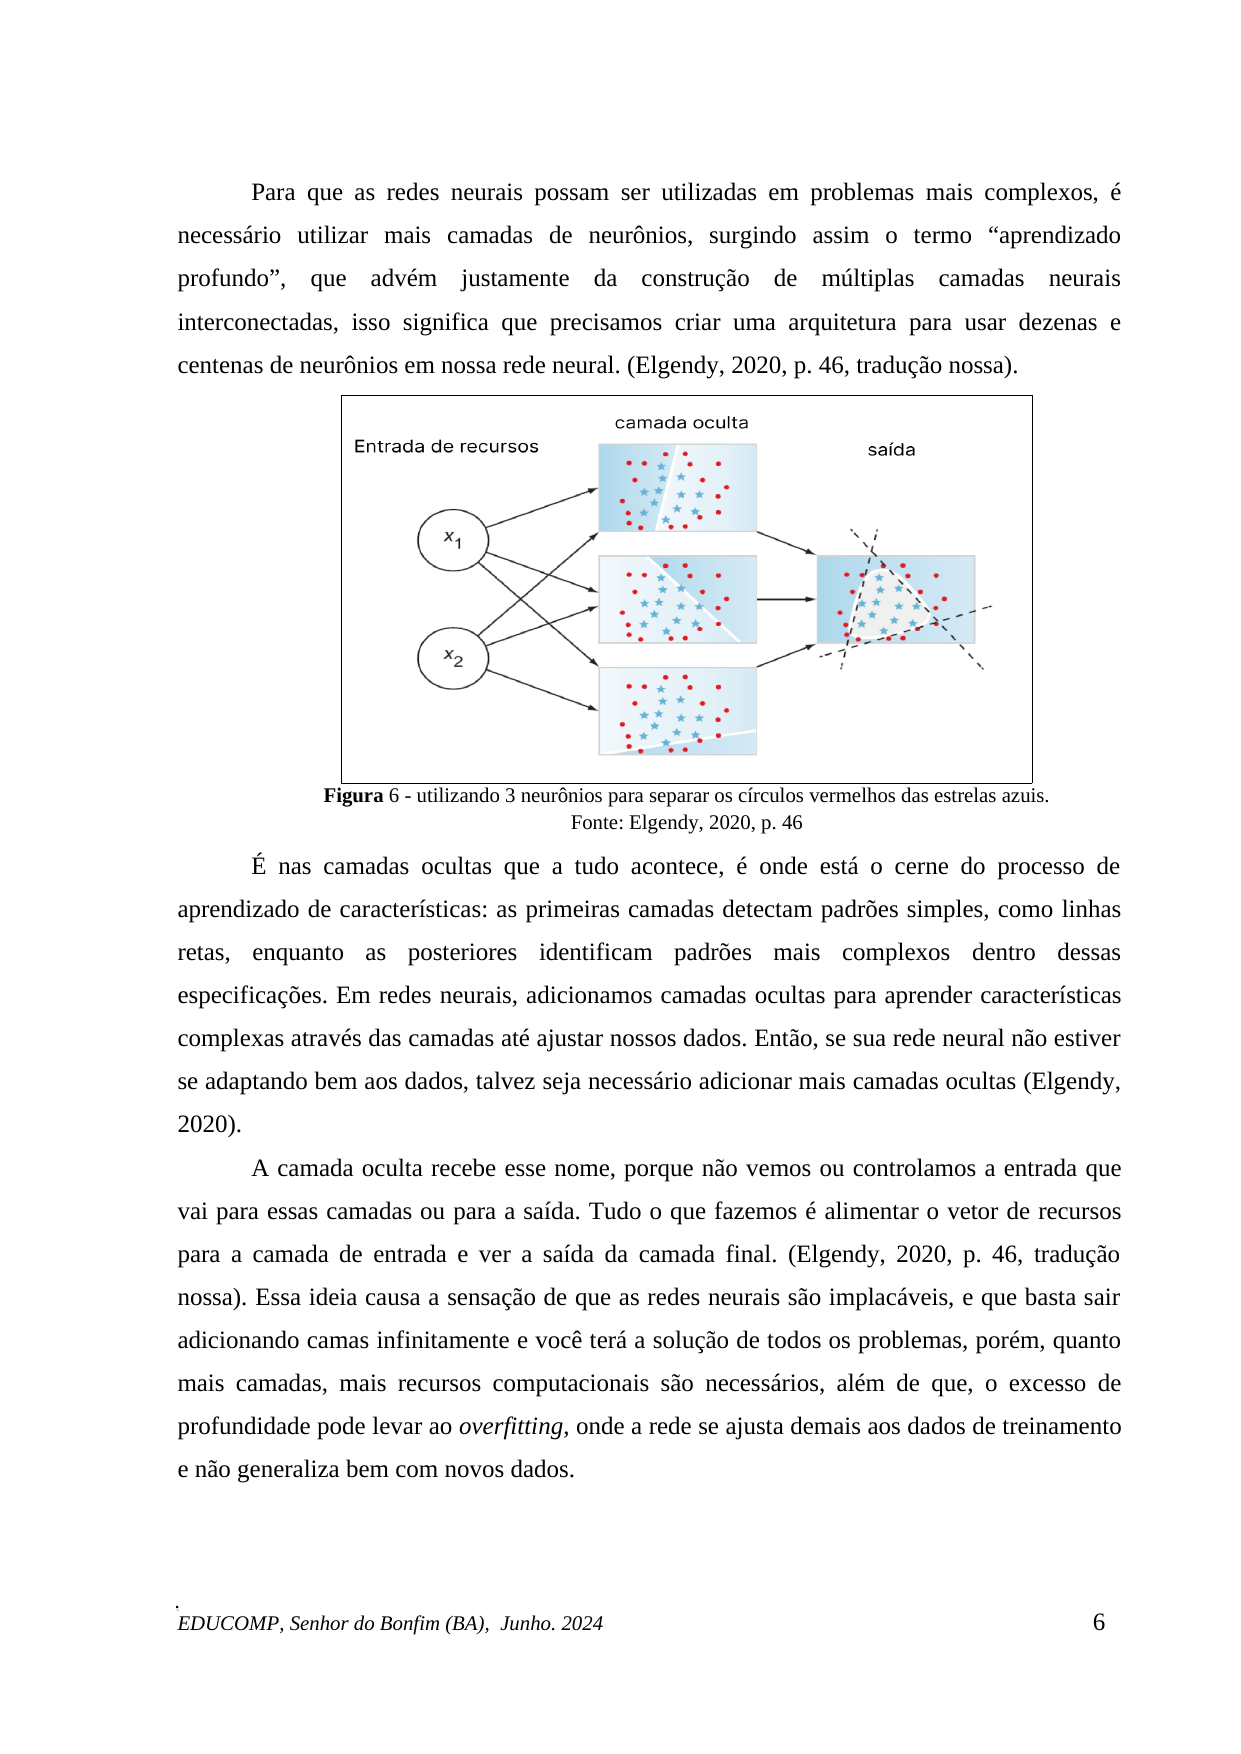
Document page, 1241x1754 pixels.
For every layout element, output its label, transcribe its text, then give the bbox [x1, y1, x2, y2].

picture [344, 397, 1029, 780]
text Figura 6 - utilizando 3 neurônios para separar os círculos vermelhos das estrelas azuis. [307, 395, 1066, 807]
text É nas camadas ocultas que a tudo acontece, é onde está o cerne do processo de aprendizado de características: as primeiras camadas detectam padrões simples, como linhas retas, enquanto as posteriores identificam padrões mais complexos dentro dessas especificações. Em redes neurais, adicionamos camadas ocultas para aprender características complexas através das camadas até ajustar nossos dados. Então, se sua rede neural não estiver se adaptando bem aos dados, talvez seja necessário adicionar mais camadas ocultas (Elgendy, 2020). [177, 851, 1122, 1138]
text A camada oculta recebe esse nome, porque não vemos ou controlamos a entrada que vai para essas camadas ou para a saída. Tudo o que fazemos é alimentar o vetor de recursos para a camada de entrada e ver a saída da camada final. (Elgendy, 2020, p. 46, tradução nossa). Essa ideia causa a sensação de que as redes neurais são implacáveis, e que basta sair adicionando camas infinitamente e você terá a solução de todos os problemas, porém, quanto mais camadas, mais recursos computacionais são necessários, além de que, o excesso de profundidade pode levar ao overfitting, onde a rede se ajusta demais aos dados de treinamento e não generaliza bem com novos dados. [177, 1153, 1122, 1483]
text Fonte: Elgendy, 2020, p. 46 [307, 810, 1066, 834]
text Para que as redes neurais possam ser utilizadas em problemas mais complexos, é necessário utilizar mais camadas de neurônios, surgindo assim o termo “aprendizado profundo”, que advém justamente da construção de múltiplas camadas neurais interconectadas, isso significa que precisamos criar uma arquitetura para usar dezenas e centenas de neurônios em nossa rede neural. (Elgendy, 2020, p. 46, tradução nossa). [177, 177, 1122, 378]
